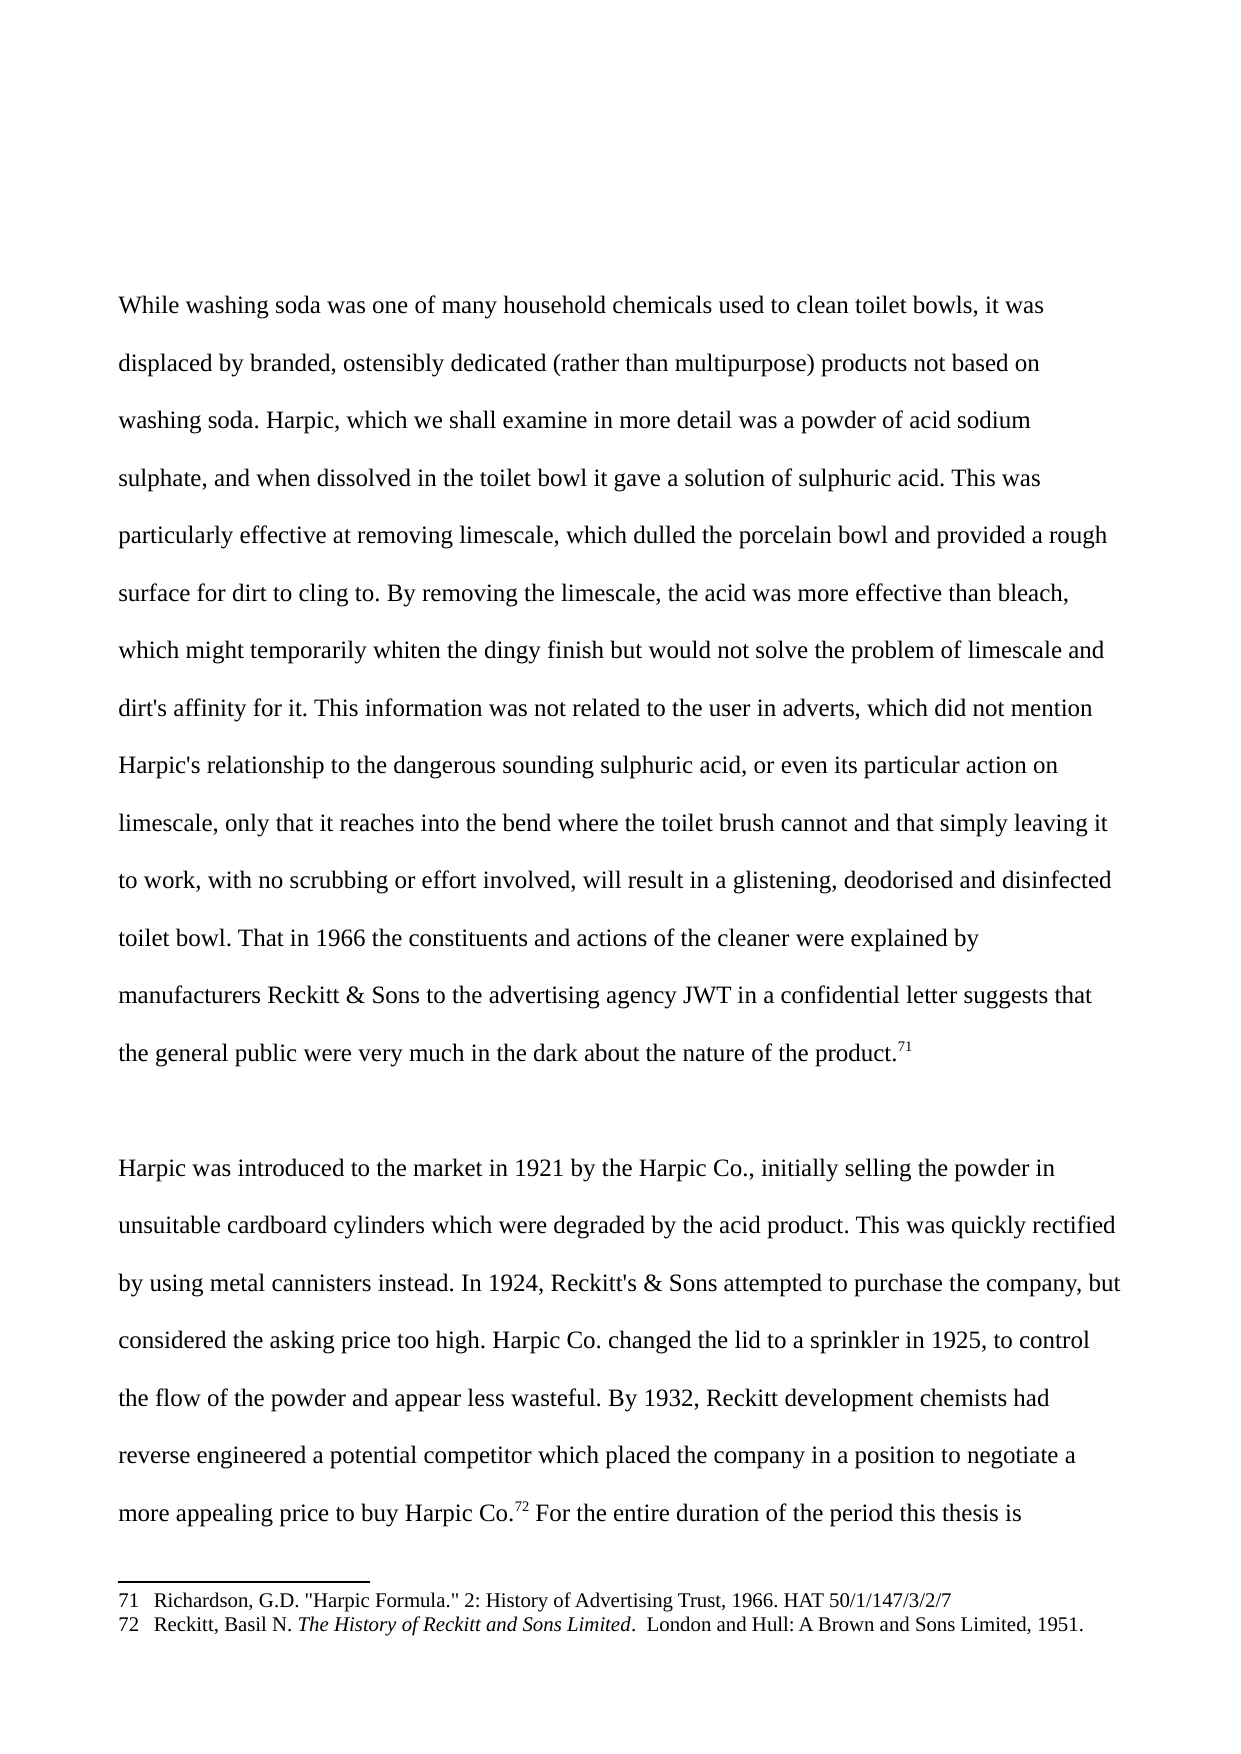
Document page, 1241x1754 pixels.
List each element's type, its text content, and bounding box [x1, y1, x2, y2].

text Reckitt, Basil N. The History of Reckitt and Sons Limited. London and Hull: A Brown and Sons Limited, 1951. [118, 1612, 1122, 1636]
text Richardson, G.D. "Harpic Formula." 2: History of Advertising Trust, 1966. HAT 50/1/147/3/2/7 [118, 1588, 1122, 1612]
text Harpic was introduced to the market in 1921 by the Harpic Co., initially selling the powder in unsuitable cardboard cylinders which were degraded by the acid product. This was quickly rectified by using metal cannisters instead. In 1924, Reckitt's & Sons attempted to purchase the company, but considered the asking price too high. Harpic Co. changed the lid to a sprinkler in 1925, to control the flow of the powder and appear less wasteful. By 1932, Reckitt development chemists had reverse engineered a potential competitor which placed the company in a position to negotiate a more appealing price to buy Harpic Co. For the entire duration of the period this thesis is [118, 1153, 1122, 1527]
text While washing soda was one of many household chemicals used to clean toilet bowls, it was displaced by branded, ostensibly dedicated (rather than multipurpose) products not based on washing soda. Harpic, which we shall examine in more detail was a powder of acid sodium sulphate, and when dissolved in the toilet bowl it gave a solution of sulphuric acid. This was particularly effective at removing limescale, which dulled the porcelain bowl and provided a rough surface for dirt to cling to. By removing the limescale, the acid was more effective than bleach, which might temporarily whiten the dingy finish but would not solve the problem of limescale and dirt's affinity for it. This information was not related to the user in adverts, which did not mention Harpic's relationship to the dangerous sounding sulphuric acid, or even its particular action on limescale, only that it reaches into the bend where the toilet brush cannot and that simply leaving it to work, with no scrubbing or effort involved, will result in a glistening, deodorised and disinfected toilet bowl. That in 1966 the constituents and actions of the cleaner were explained by manufacturers Reckitt & Sons to the advertising agency JWT in a confidential letter suggests that the general public were very much in the dark about the nature of the product. [118, 291, 1122, 1067]
